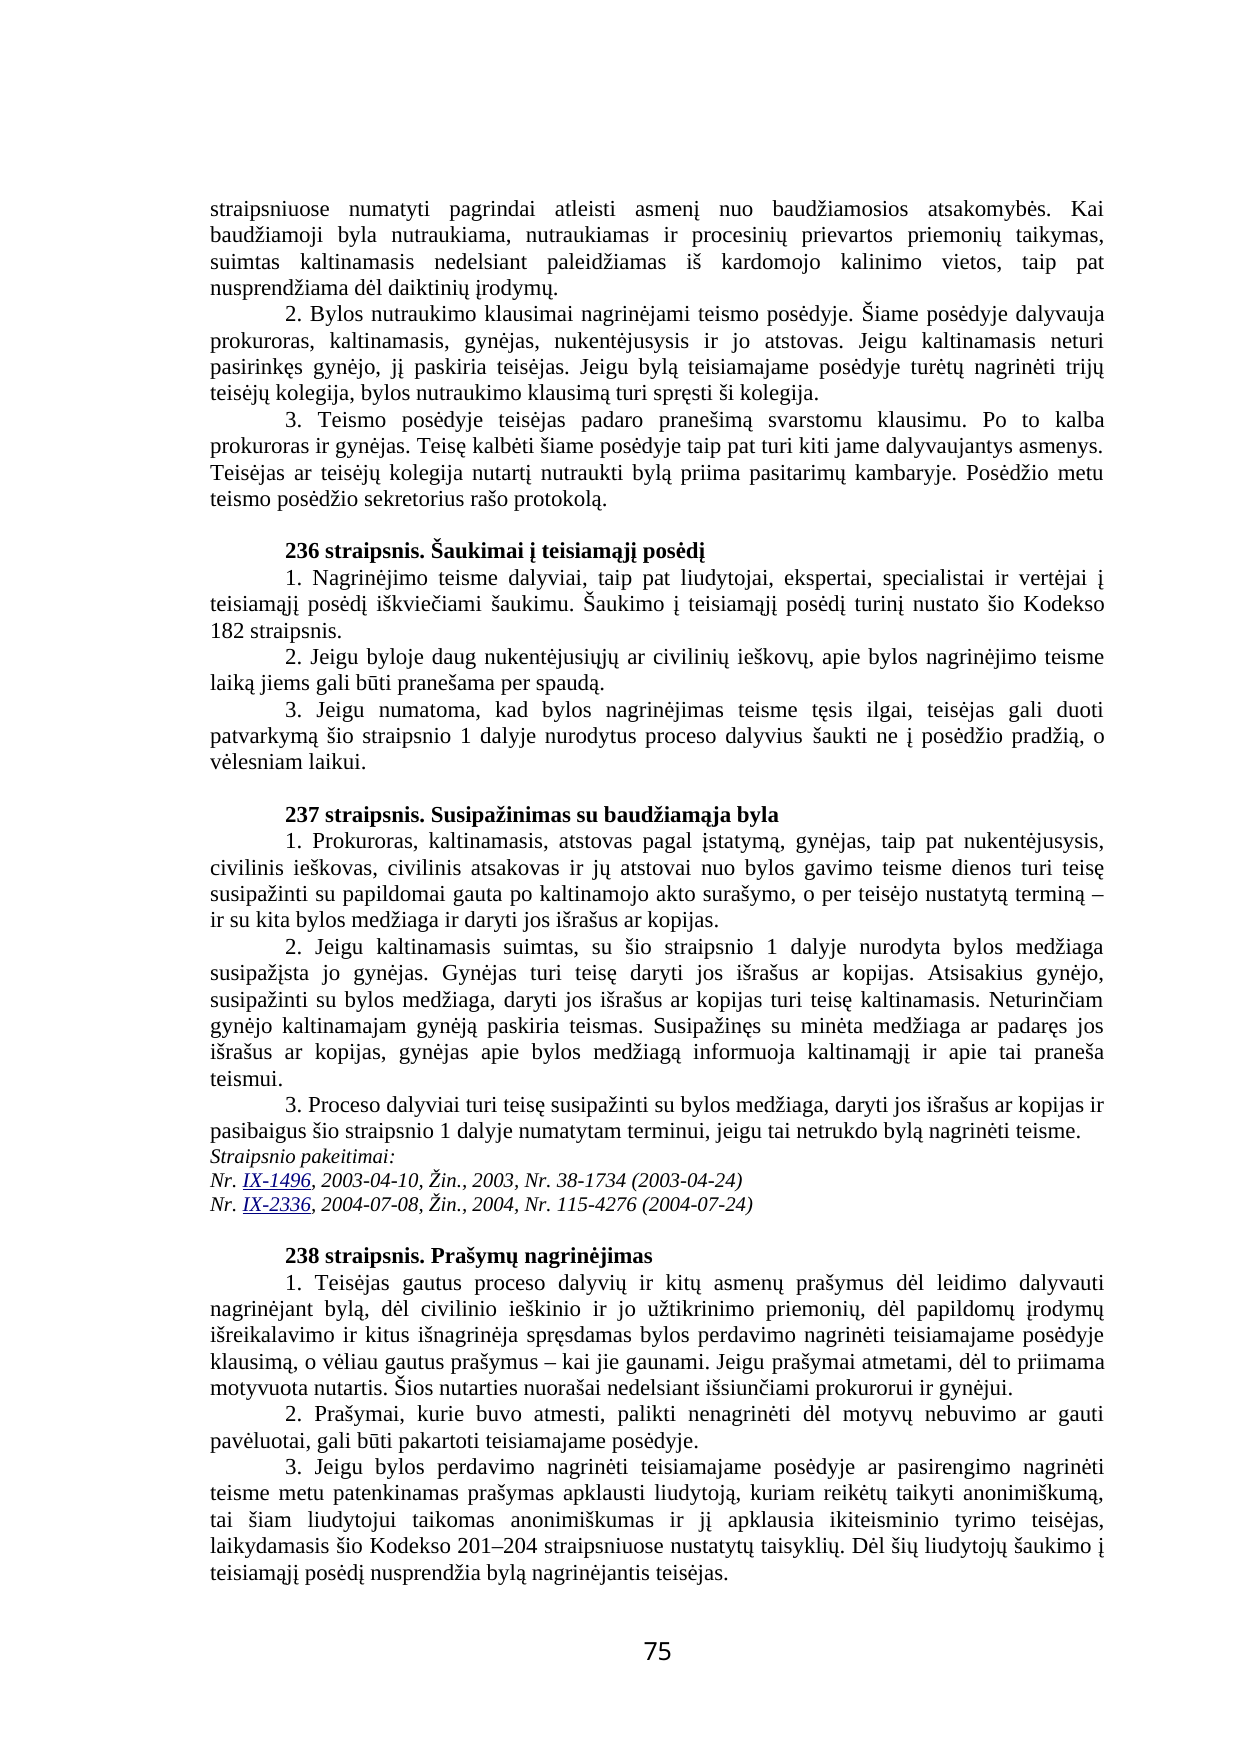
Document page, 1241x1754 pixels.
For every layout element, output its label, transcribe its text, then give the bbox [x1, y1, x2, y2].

text 1. Prokuroras, kaltinamasis, atstovas pagal įstatymą, gynėjas, taip pat nukentėjusysis, civilinis ieškovas, civilinis atsakovas ir jų atstovai nuo bylos gavimo teisme dienos turi teisę susipažinti su papildomai gauta po kaltinamojo akto surašymo, o per teisėjo nustatytą terminą – ir su kita bylos medžiaga ir daryti jos išrašus ar kopijas. [210, 827, 1106, 933]
text 2. Jeigu byloje daug nukentėjusiųjų ar civilinių ieškovų, apie bylos nagrinėjimo teisme laiką jiems gali būti pranešama per spaudą. [210, 643, 1106, 696]
text 3. Jeigu bylos perdavimo nagrinėti teisiamajame posėdyje ar pasirengimo nagrinėti teisme metu patenkinamas prašymas apklausti liudytoją, kuriam reikėtų taikyti anonimiškumą, tai šiam liudytojui taikomas anonimiškumas ir jį apklausia ikiteisminio tyrimo teisėjas, laikydamasis šio Kodekso 201–204 straipsniuose nustatytų taisyklių. Dėl šių liudytojų šaukimo į teisiamąjį posėdį nusprendžia bylą nagrinėjantis teisėjas. [210, 1453, 1106, 1585]
text Straipsnio pakeitimai: [210, 1144, 1106, 1168]
text Nr. IX-2336, 2004-07-08, Žin., 2004, Nr. 115-4276 (2004-07-24) [210, 1192, 1106, 1216]
text 1. Teisėjas gautus proceso dalyvių ir kitų asmenų prašymus dėl leidimo dalyvauti nagrinėjant bylą, dėl civilinio ieškinio ir jo užtikrinimo priemonių, dėl papildomų įrodymų išreikalavimo ir kitus išnagrinėja spręsdamas bylos perdavimo nagrinėti teisiamajame posėdyje klausimą, o vėliau gautus prašymus – kai jie gaunami. Jeigu prašymai atmetami, dėl to priimama motyvuota nutartis. Šios nutarties nuorašai nedelsiant išsiunčiami prokurorui ir gynėjui. [210, 1269, 1106, 1400]
text 236 straipsnis. Šaukimai į teisiamąjį posėdį [210, 538, 1106, 564]
text 1. Nagrinėjimo teisme dalyviai, taip pat liudytojai, ekspertai, specialistai ir vertėjai į teisiamąjį posėdį iškviečiami šaukimu. Šaukimo į teisiamąjį posėdį turinį nustato šio Kodekso 182 straipsnis. [210, 564, 1106, 643]
text 2. Bylos nutraukimo klausimai nagrinėjami teismo posėdyje. Šiame posėdyje dalyvauja prokuroras, kaltinamasis, gynėjas, nukentėjusysis ir jo atstovas. Jeigu kaltinamasis neturi pasirinkęs gynėjo, jį paskiria teisėjas. Jeigu bylą teisiamajame posėdyje turėtų nagrinėti trijų teisėjų kolegija, bylos nutraukimo klausimą turi spręsti ši kolegija. [210, 300, 1106, 406]
text Nr. IX-1496, 2003-04-10, Žin., 2003, Nr. 38-1734 (2003-04-24) [210, 1168, 1106, 1192]
text 2. Jeigu kaltinamasis suimtas, su šio straipsnio 1 dalyje nurodyta bylos medžiaga susipažįsta jo gynėjas. Gynėjas turi teisę daryti jos išrašus ar kopijas. Atsisakius gynėjo, susipažinti su bylos medžiaga, daryti jos išrašus ar kopijas turi teisę kaltinamasis. Neturinčiam gynėjo kaltinamajam gynėją paskiria teismas. Susipažinęs su minėta medžiaga ar padaręs jos išrašus ar kopijas, gynėjas apie bylos medžiagą informuoja kaltinamąjį ir apie tai praneša teismui. [210, 933, 1106, 1091]
text 237 straipsnis. Susipažinimas su baudžiamąja byla [210, 801, 1106, 827]
text 238 straipsnis. Prašymų nagrinėjimas [210, 1242, 1106, 1269]
text 3. Teismo posėdyje teisėjas padaro pranešimą svarstomu klausimu. Po to kalba prokuroras ir gynėjas. Teisę kalbėti šiame posėdyje taip pat turi kiti jame dalyvaujantys asmenys. Teisėjas ar teisėjų kolegija nutartį nutraukti bylą priima pasitarimų kambaryje. Posėdžio metu teismo posėdžio sekretorius rašo protokolą. [210, 406, 1106, 511]
text 2. Prašymai, kurie buvo atmesti, palikti nenagrinėti dėl motyvų nebuvimo ar gauti pavėluotai, gali būti pakartoti teisiamajame posėdyje. [210, 1400, 1106, 1453]
text straipsniuose numatyti pagrindai atleisti asmenį nuo baudžiamosios atsakomybės. Kai baudžiamoji byla nutraukiama, nutraukiamas ir procesinių prievartos priemonių taikymas, suimtas kaltinamasis nedelsiant paleidžiamas iš kardomojo kalinimo vietos, taip pat nusprendžiama dėl daiktinių įrodymų. [210, 195, 1106, 300]
text 3. Jeigu numatoma, kad bylos nagrinėjimas teisme tęsis ilgai, teisėjas gali duoti patvarkymą šio straipsnio 1 dalyje nurodytus proceso dalyvius šaukti ne į posėdžio pradžią, o vėlesniam laikui. [210, 696, 1106, 775]
text 3. Proceso dalyviai turi teisę susipažinti su bylos medžiaga, daryti jos išrašus ar kopijas ir pasibaigus šio straipsnio 1 dalyje numatytam terminui, jeigu tai netrukdo bylą nagrinėti teisme. [210, 1091, 1106, 1144]
